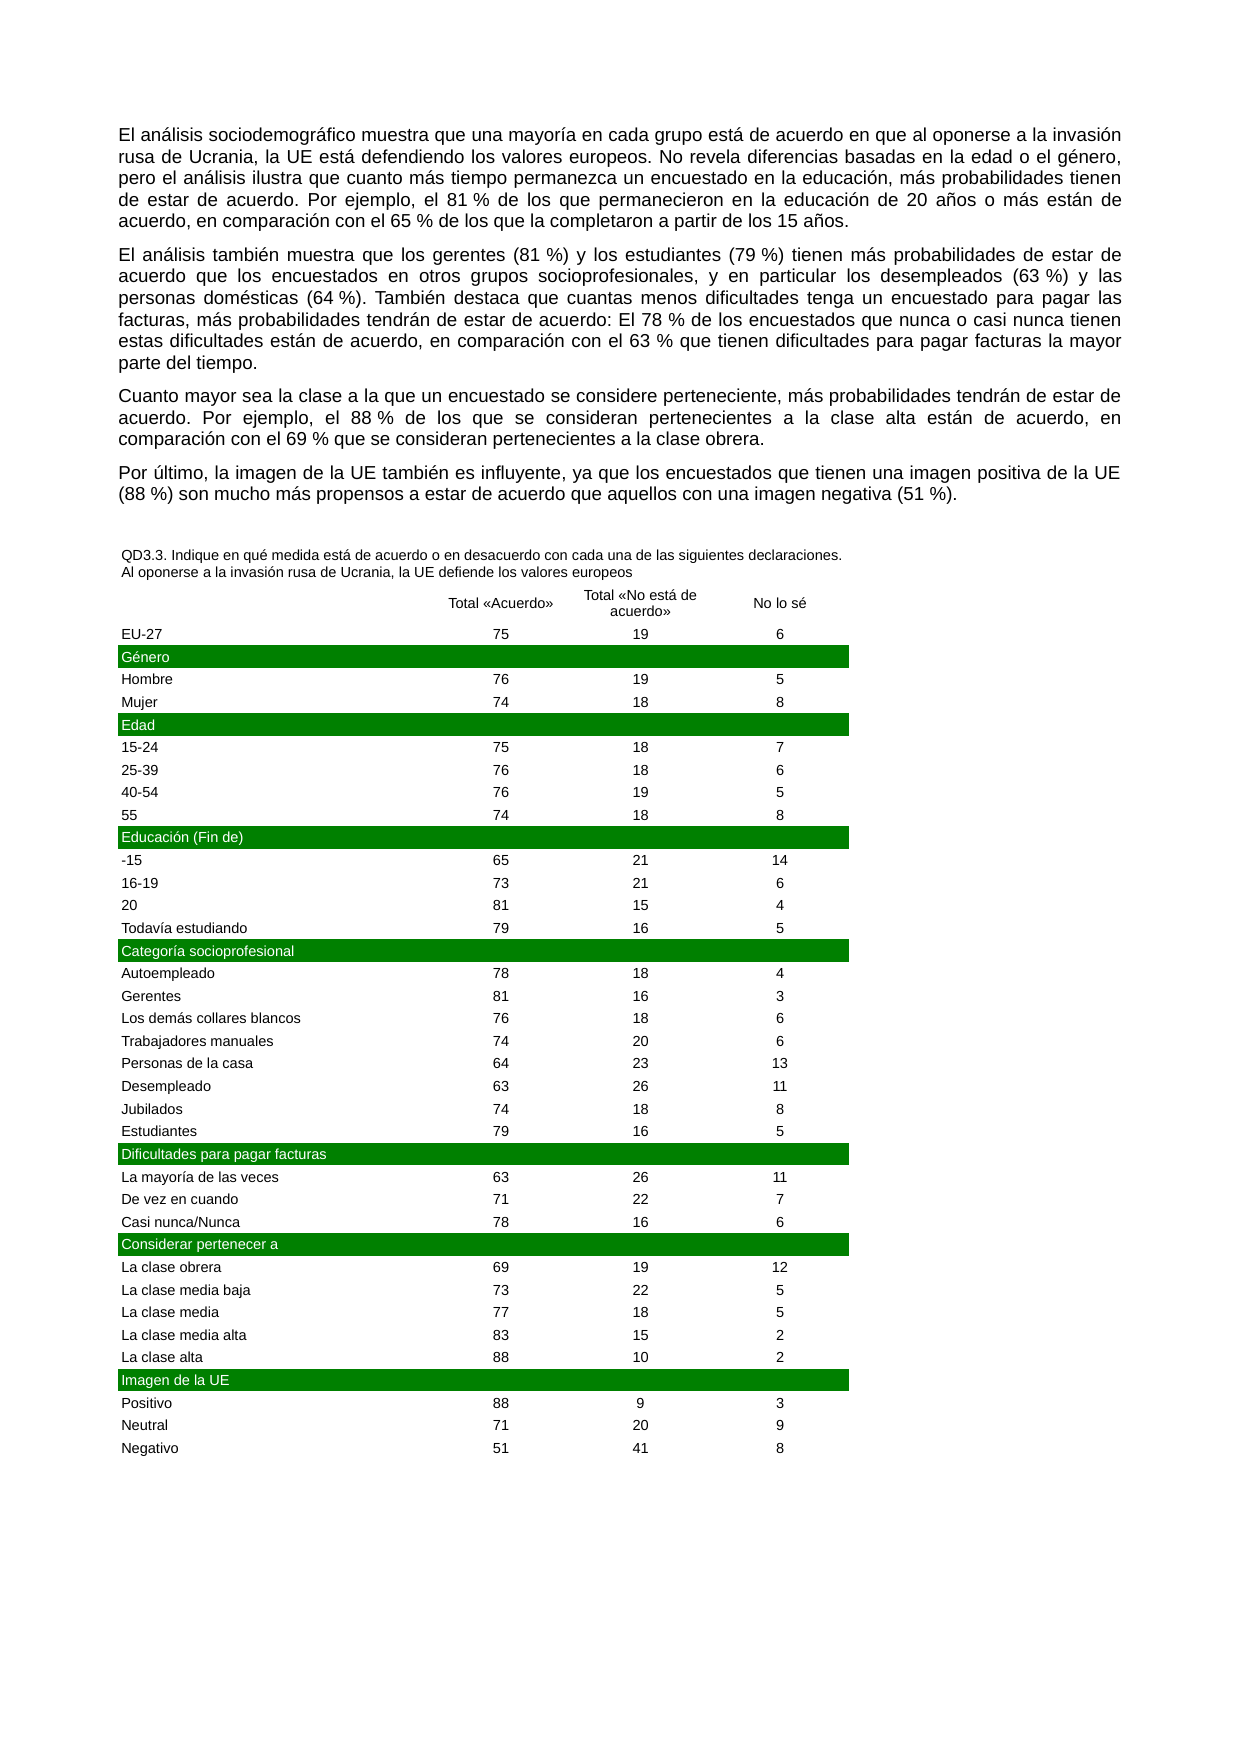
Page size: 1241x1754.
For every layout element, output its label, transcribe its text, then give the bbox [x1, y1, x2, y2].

table_cell Personas de la casa [118, 1052, 431, 1075]
table_cell Positivo [118, 1391, 431, 1414]
table_cell [431, 939, 571, 962]
table_cell [710, 1369, 849, 1391]
table_cell 79 [431, 1120, 571, 1143]
table_cell 6 [710, 1211, 849, 1233]
table_cell Los demás collares blancos [118, 1007, 431, 1030]
table_cell [710, 1233, 849, 1256]
table_cell [118, 584, 431, 623]
table_cell 7 [710, 736, 849, 758]
table_cell [431, 1233, 571, 1256]
table_cell Estudiantes [118, 1120, 431, 1143]
table_cell 63 [431, 1165, 571, 1188]
table_cell 51 [431, 1437, 571, 1459]
table_cell [571, 713, 710, 736]
table_cell 64 [431, 1052, 571, 1075]
table_cell 18 [571, 962, 710, 984]
table_cell [710, 1143, 849, 1165]
table_cell 73 [431, 871, 571, 894]
table_cell Trabajadores manuales [118, 1030, 431, 1052]
text El análisis sociodemográfico muestra que una mayoría en cada grupo está de acuerdo en que al oponerse a la invasión rusa de Ucrania, la UE está defendiendo los valores europeos. No revela diferencias basadas en la edad o el género, pero el análisis ilustra que cuanto más tiempo permanezca un encuestado en la educación, más probabilidades tienen de estar de acuerdo. Por ejemplo, el 81 % de los que permanecieron en la educación de 20 años o más están de acuerdo, en comparación con el 65 % de los que la completaron a partir de los 15 años. [118, 124, 1122, 232]
table_cell 8 [710, 691, 849, 713]
table_cell Educación (Fin de) [118, 826, 431, 849]
table_cell 18 [571, 691, 710, 713]
table_cell 71 [431, 1414, 571, 1437]
table_cell La clase media alta [118, 1324, 431, 1346]
table_cell 76 [431, 781, 571, 804]
table_cell Jubilados [118, 1098, 431, 1120]
table_cell 3 [710, 985, 849, 1007]
table_cell 63 [431, 1075, 571, 1097]
table_cell 16 [571, 917, 710, 939]
table_cell Negativo [118, 1437, 431, 1459]
table_cell 19 [571, 623, 710, 645]
table_cell Gerentes [118, 985, 431, 1007]
table_cell Género [118, 645, 431, 668]
table_cell 9 [710, 1414, 849, 1437]
table_cell 12 [710, 1256, 849, 1278]
table_cell 40-54 [118, 781, 431, 804]
table_cell Edad [118, 713, 431, 736]
table_cell [431, 1143, 571, 1165]
table_cell 5 [710, 668, 849, 691]
table_cell De vez en cuando [118, 1188, 431, 1211]
table_cell 16 [571, 1120, 710, 1143]
table_cell Mujer [118, 691, 431, 713]
table_cell [571, 826, 710, 849]
table_cell 55 [118, 804, 431, 826]
table_cell 20 [571, 1414, 710, 1437]
table_cell La clase media [118, 1301, 431, 1323]
table_cell 75 [431, 736, 571, 758]
table_cell [571, 1233, 710, 1256]
table_cell 74 [431, 1098, 571, 1120]
table_cell 11 [710, 1075, 849, 1097]
table_cell No lo sé [710, 584, 849, 623]
table_cell Autoempleado [118, 962, 431, 984]
table_cell [431, 645, 571, 668]
table_cell 69 [431, 1256, 571, 1278]
table_cell 4 [710, 962, 849, 984]
table_cell 19 [571, 668, 710, 691]
table_cell 21 [571, 849, 710, 871]
table_cell Todavía estudiando [118, 917, 431, 939]
table_cell 41 [571, 1437, 710, 1459]
table_cell 9 [571, 1391, 710, 1414]
table_cell 16 [571, 1211, 710, 1233]
text El análisis también muestra que los gerentes (81 %) y los estudiantes (79 %) tienen más probabilidades de estar de acuerdo que los encuestados en otros grupos socioprofesionales, y en particular los desempleados (63 %) y las personas domésticas (64 %). También destaca que cuantas menos dificultades tenga un encuestado para pagar las facturas, más probabilidades tendrán de estar de acuerdo: El 78 % de los encuestados que nunca o casi nunca tienen estas dificultades están de acuerdo, en comparación con el 63 % que tienen dificultades para pagar facturas la mayor parte del tiempo. [118, 244, 1122, 373]
table_cell La clase media baja [118, 1278, 431, 1301]
table_cell 20 [571, 1030, 710, 1052]
table_cell 18 [571, 1098, 710, 1120]
table_cell 19 [571, 781, 710, 804]
table_cell [710, 645, 849, 668]
table_cell 2 [710, 1346, 849, 1369]
table_cell 18 [571, 1301, 710, 1323]
table_cell 4 [710, 894, 849, 917]
table_cell 22 [571, 1278, 710, 1301]
table_cell 6 [710, 623, 849, 645]
table_cell 88 [431, 1346, 571, 1369]
table_cell [431, 1369, 571, 1391]
table_cell 81 [431, 894, 571, 917]
table_cell [710, 713, 849, 736]
table_cell 8 [710, 1098, 849, 1120]
table_header QD3.3. Indique en qué medida está de acuerdo o en desacuerdo con cada una de las siguientes declaraciones. Al oponerse a la invasión rusa de Ucrania, la UE defiende los valores europeos [118, 544, 849, 583]
table_cell [571, 645, 710, 668]
table_cell Considerar pertenecer a [118, 1233, 431, 1256]
table_cell 6 [710, 759, 849, 781]
table_cell 15-24 [118, 736, 431, 758]
table_cell Total «No está de acuerdo» [571, 584, 710, 623]
table_cell Dificultades para pagar facturas [118, 1143, 431, 1165]
table_cell 15 [571, 1324, 710, 1346]
table_cell [571, 1143, 710, 1165]
table_cell 8 [710, 1437, 849, 1459]
table_cell 16-19 [118, 871, 431, 894]
table_cell 20 [118, 894, 431, 917]
table_cell 88 [431, 1391, 571, 1414]
table_cell [571, 1369, 710, 1391]
table_cell 14 [710, 849, 849, 871]
table_cell 23 [571, 1052, 710, 1075]
table_cell 5 [710, 781, 849, 804]
table_cell 16 [571, 985, 710, 1007]
text Por último, la imagen de la UE también es influyente, ya que los encuestados que tienen una imagen positiva de la UE (88 %) son mucho más propensos a estar de acuerdo que aquellos con una imagen negativa (51 %). [118, 462, 1122, 505]
table_cell [431, 826, 571, 849]
table_cell 5 [710, 917, 849, 939]
table_cell Hombre [118, 668, 431, 691]
table_cell 3 [710, 1391, 849, 1414]
table_cell 21 [571, 871, 710, 894]
table_cell 18 [571, 736, 710, 758]
text Cuanto mayor sea la clase a la que un encuestado se considere perteneciente, más probabilidades tendrán de estar de acuerdo. Por ejemplo, el 88 % de los que se consideran pertenecientes a la clase alta están de acuerdo, en comparación con el 69 % que se consideran pertenecientes a la clase obrera. [118, 385, 1122, 450]
table_cell 74 [431, 691, 571, 713]
table_cell 76 [431, 759, 571, 781]
table_cell La clase obrera [118, 1256, 431, 1278]
table_cell 18 [571, 759, 710, 781]
table_cell 73 [431, 1278, 571, 1301]
table_cell [710, 939, 849, 962]
table_cell -15 [118, 849, 431, 871]
table_cell 6 [710, 1030, 849, 1052]
table_cell [571, 939, 710, 962]
table_cell 11 [710, 1165, 849, 1188]
table_cell 83 [431, 1324, 571, 1346]
table_cell Imagen de la UE [118, 1369, 431, 1391]
table_cell 15 [571, 894, 710, 917]
table_cell 6 [710, 871, 849, 894]
table_cell 75 [431, 623, 571, 645]
table_cell 76 [431, 668, 571, 691]
table_cell La clase alta [118, 1346, 431, 1369]
table_cell La mayoría de las veces [118, 1165, 431, 1188]
table_cell Total «Acuerdo» [431, 584, 571, 623]
table_cell 18 [571, 804, 710, 826]
table_cell 18 [571, 1007, 710, 1030]
table_cell 6 [710, 1007, 849, 1030]
table_cell Categoría socioprofesional [118, 939, 431, 962]
table_cell 10 [571, 1346, 710, 1369]
table_cell 79 [431, 917, 571, 939]
table_cell 26 [571, 1075, 710, 1097]
table_cell 65 [431, 849, 571, 871]
table_cell 78 [431, 962, 571, 984]
table_cell Neutral [118, 1414, 431, 1437]
table_cell 71 [431, 1188, 571, 1211]
table_cell Desempleado [118, 1075, 431, 1097]
table_cell 22 [571, 1188, 710, 1211]
table_cell 5 [710, 1301, 849, 1323]
table_cell 13 [710, 1052, 849, 1075]
table_cell 25-39 [118, 759, 431, 781]
table_cell 78 [431, 1211, 571, 1233]
table_cell 74 [431, 804, 571, 826]
table_cell [710, 826, 849, 849]
table_cell EU-27 [118, 623, 431, 645]
table_cell 2 [710, 1324, 849, 1346]
table_cell 7 [710, 1188, 849, 1211]
table_cell 5 [710, 1278, 849, 1301]
table_cell 74 [431, 1030, 571, 1052]
table_cell Casi nunca/Nunca [118, 1211, 431, 1233]
table_cell 5 [710, 1120, 849, 1143]
table_cell 8 [710, 804, 849, 826]
table_cell [431, 713, 571, 736]
table_cell 19 [571, 1256, 710, 1278]
table_cell 26 [571, 1165, 710, 1188]
table_cell 76 [431, 1007, 571, 1030]
table_cell 77 [431, 1301, 571, 1323]
table_cell 81 [431, 985, 571, 1007]
